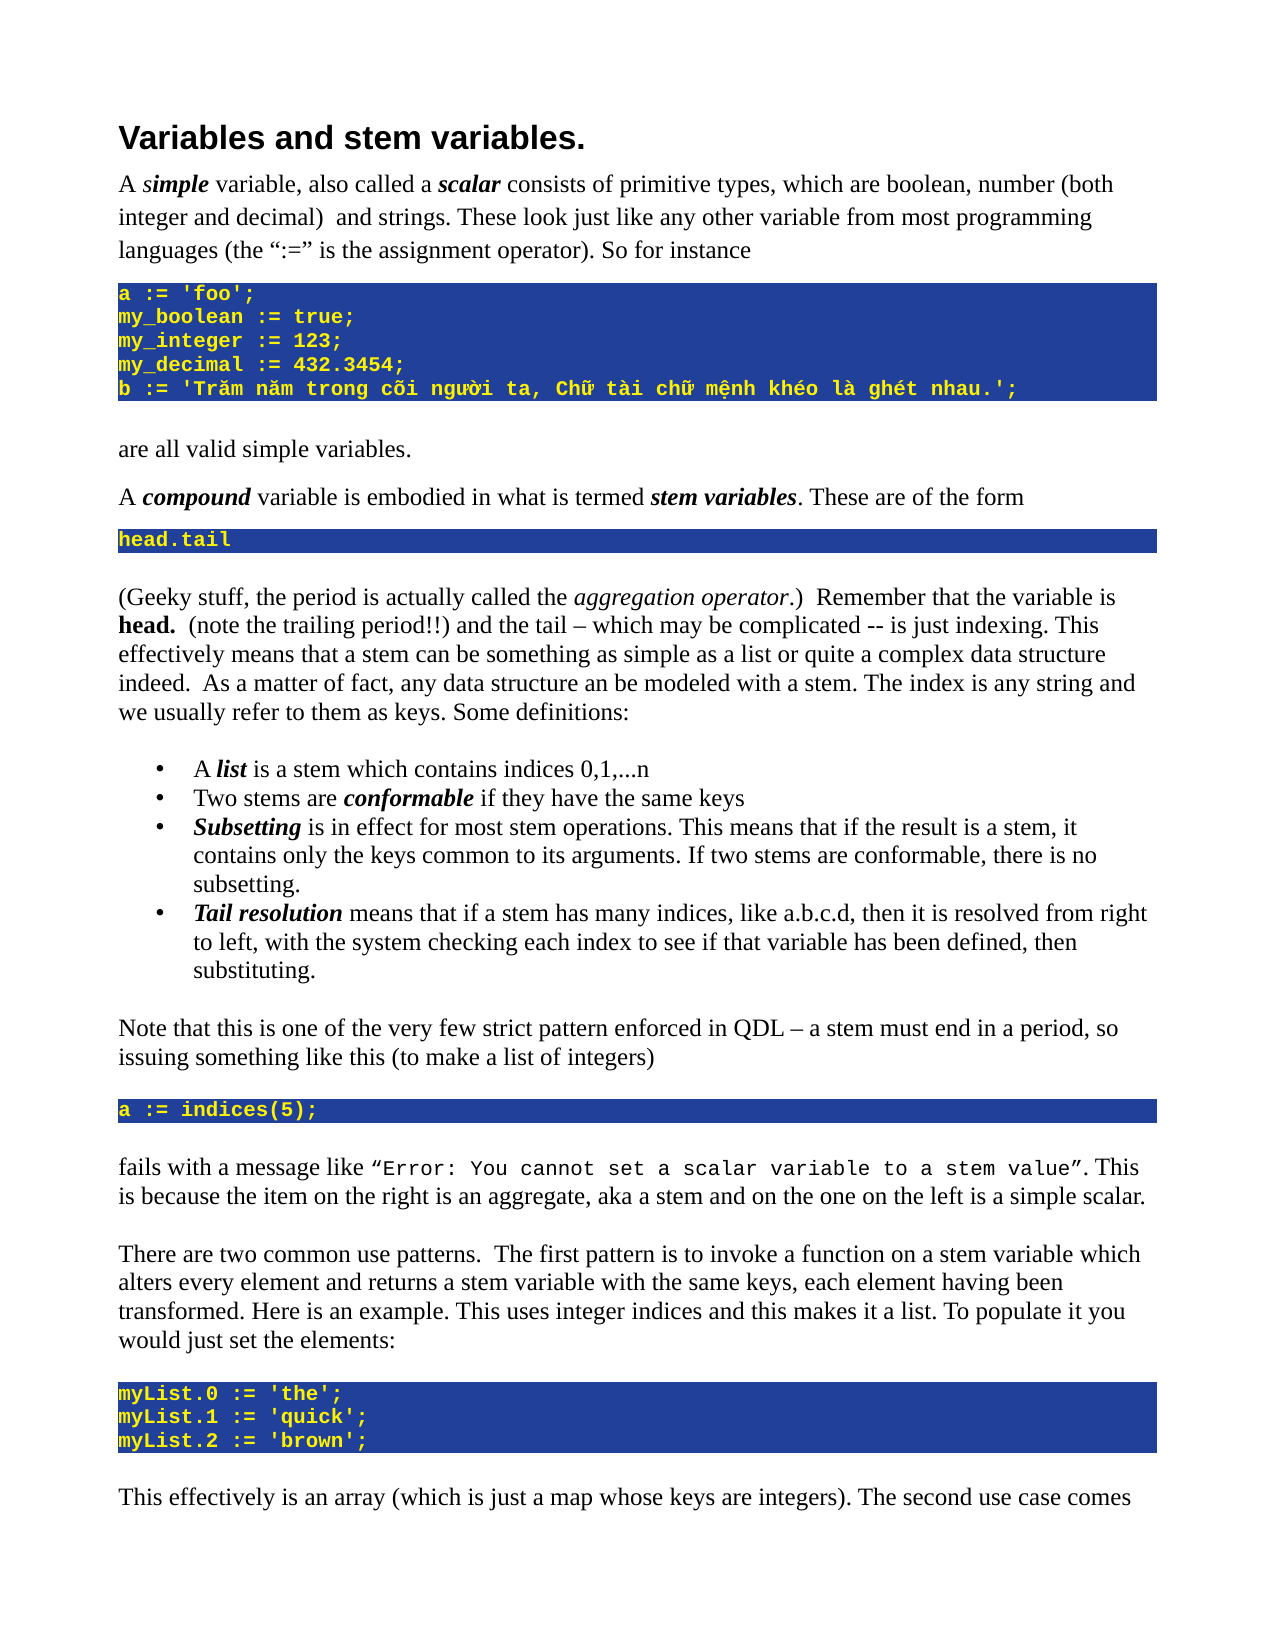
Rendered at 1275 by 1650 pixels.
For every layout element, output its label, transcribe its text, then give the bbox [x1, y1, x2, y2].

text myList.1 := 'quick'; [118, 1406, 1157, 1430]
list A list is a stem which contains indices 0,1,...n [156, 754, 1157, 783]
text fails with a message like “Error: You cannot set a scalar variable to a stem value”. This is because the item on the right is an aggregate, aka a stem and on the one on the left is a simple scalar. [118, 1152, 1157, 1210]
text my_integer := 123; [118, 330, 1157, 354]
text my_decimal := 432.3454; [118, 354, 1157, 377]
text A compound variable is embodied in what is termed stem variables. These are of the form [118, 482, 1157, 511]
text are all valid simple variables. [118, 401, 1157, 463]
text Note that this is one of the very few strict pattern enforced in QDL – a stem must end in a period, so issuing something like this (to make a list of integers) [118, 1013, 1157, 1071]
text b := 'Trăm năm trong cõi người ta, Chữ tài chữ mệnh khéo là ghét nhau.'; [118, 377, 1157, 401]
text (Geeky stuff, the period is actually called the aggregation operator.) Remember that the variable is head. (note the trailing period!!) and the tail – which may be complicated -- is just indexing. This effectively means that a stem can be something as simple as a list or quite a complex data structure indeed. As a matter of fact, any data structure an be modeled with a stem. The index is any string and we usually refer to them as keys. Some definitions: [118, 553, 1157, 754]
list Tail resolution means that if a stem has many indices, like a.b.c.d, then it is resolved from right to left, with the system checking each index to see if that variable has been defined, then substituting. [156, 898, 1157, 984]
text head.tail [118, 529, 1157, 553]
text a := 'foo'; [118, 283, 1157, 307]
subtitle Variables and stem variables. [118, 118, 1157, 157]
text There are two common use patterns. The first pattern is to invoke a function on a stem variable which alters every element and returns a stem variable with the same keys, each element having been transformed. Here is an example. This uses integer indices and this makes it a list. To populate it you would just set the elements: [118, 1239, 1157, 1354]
list Two stems are conformable if they have the same keys [156, 783, 1157, 812]
text a := indices(5); [118, 1099, 1157, 1123]
text myList.2 := 'brown'; [118, 1430, 1157, 1453]
text A simple variable, also called a scalar consists of primitive types, which are boolean, number (both integer and decimal) and strings. These look just like any other variable from most programming languages (the “:=” is the assignment operator). So for instance [118, 169, 1157, 264]
text my_boolean := true; [118, 307, 1157, 330]
text myList.0 := 'the'; [118, 1382, 1157, 1406]
text This effectively is an array (which is just a map whose keys are integers). The second use case comes [118, 1453, 1157, 1511]
list Subsetting is in effect for most stem operations. This means that if the result is a stem, it contains only the keys common to its arguments. If two stems are conformable, there is no subsetting. [156, 812, 1157, 898]
